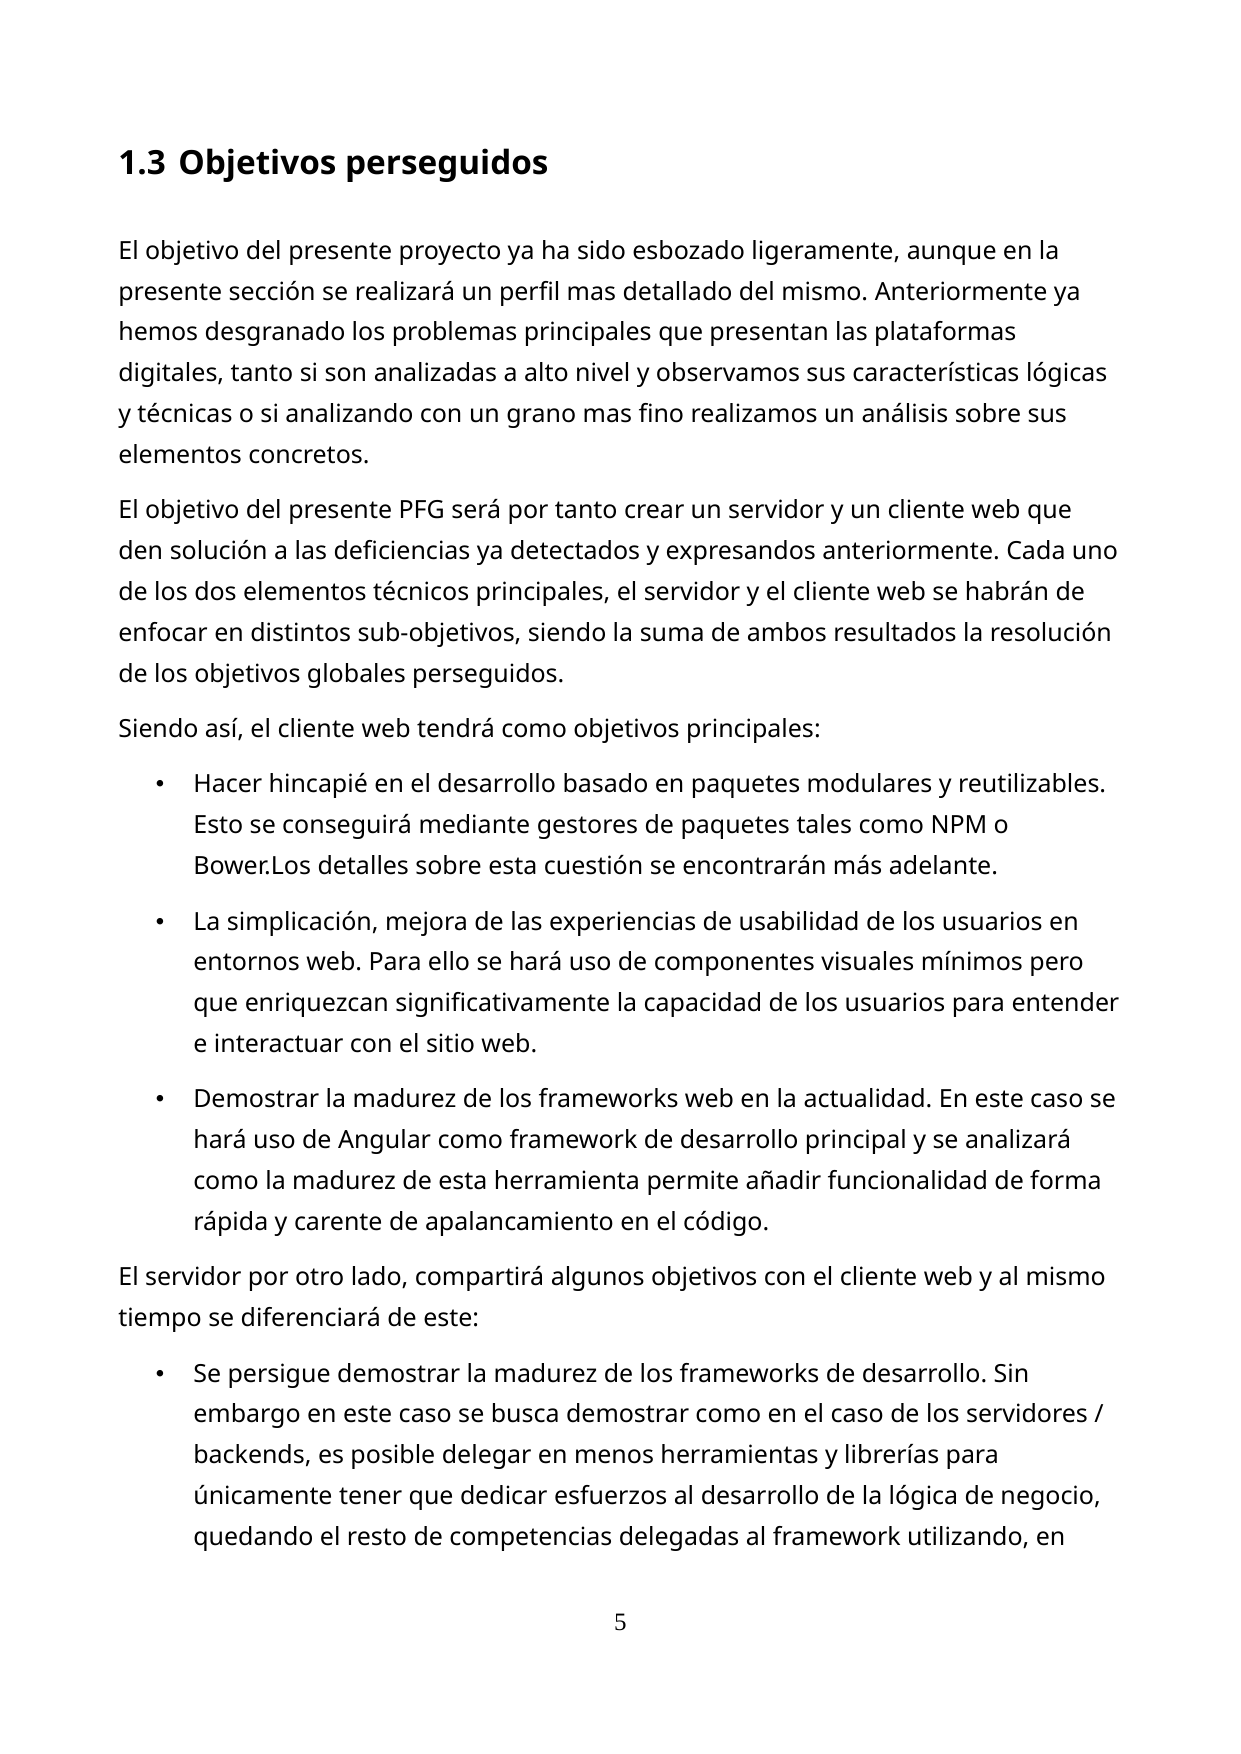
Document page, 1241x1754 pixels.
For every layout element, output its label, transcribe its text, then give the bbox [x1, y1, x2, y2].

text El servidor por otro lado, compartirá algunos objetivos con el cliente web y al mismo tiempo se diferenciará de este: [118, 1259, 1122, 1334]
text Siendo así, el cliente web tendrá como objetivos principales: [118, 711, 1122, 745]
text El objetivo del presente PFG será por tanto crear un servidor y un cliente web que den solución a las deficiencias ya detectados y expresandos anteriormente. Cada uno de los dos elementos técnicos principales, el servidor y el cliente web se habrán de enfocar en distintos sub-objetivos, siendo la suma de ambos resultados la resolución de los objetivos globales perseguidos. [118, 492, 1122, 689]
list La simplicación, mejora de las experiencias de usabilidad de los usuarios en entornos web. Para ello se hará uso de componentes visuales mínimos pero que enriquezcan significativamente la capacidad de los usuarios para entender e interactuar con el sitio web. [156, 903, 1122, 1060]
subtitle Objetivos perseguidos [118, 139, 1122, 184]
text El objetivo del presente proyecto ya ha sido esbozado ligeramente, aunque en la presente sección se realizará un perfil mas detallado del mismo. Anteriormente ya hemos desgranado los problemas principales que presentan las plataformas digitales, tanto si son analizadas a alto nivel y observamos sus características lógicas y técnicas o si analizando con un grano mas fino realizamos un análisis sobre sus elementos concretos. [118, 197, 1122, 471]
list Demostrar la madurez de los frameworks web en la actualidad. En este caso se hará uso de Angular como framework de desarrollo principal y se analizará como la madurez de esta herramienta permite añadir funcionalidad de forma rápida y carente de apalancamiento en el código. [156, 1081, 1122, 1238]
list Se persigue demostrar la madurez de los frameworks de desarrollo. Sin embargo en este caso se busca demostrar como en el caso de los servidores / backends, es posible delegar en menos herramientas y librerías para únicamente tener que dedicar esfuerzos al desarrollo de la lógica de negocio, quedando el resto de competencias delegadas al framework utilizando, en [156, 1355, 1122, 1553]
list Hacer hincapié en el desarrollo basado en paquetes modulares y reutilizables. Esto se conseguirá mediante gestores de paquetes tales como NPM o Bower.Los detalles sobre esta cuestión se encontrarán más adelante. [156, 766, 1122, 882]
